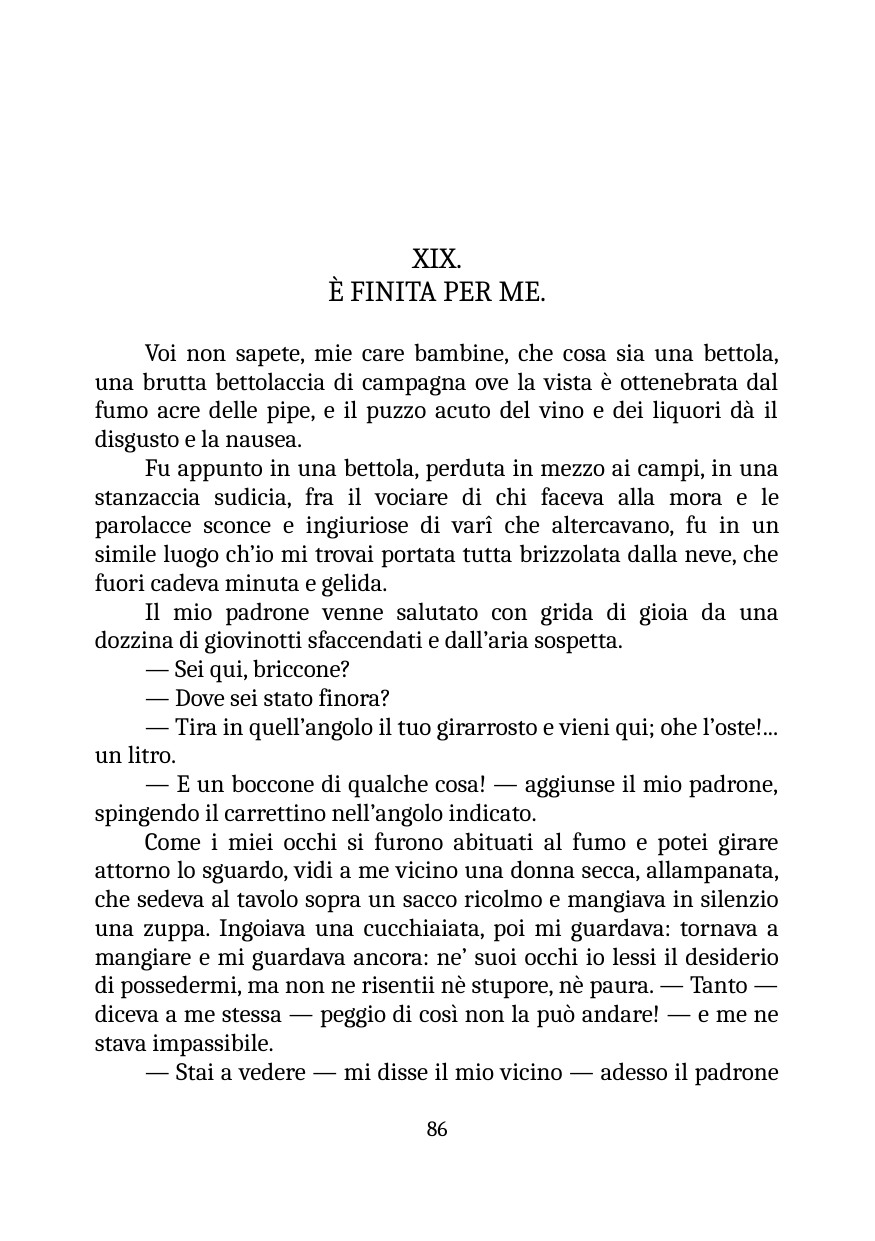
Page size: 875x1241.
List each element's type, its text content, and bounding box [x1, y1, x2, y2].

text Voi non sapete, mie care bambine, che cosa sia una bettola, una brutta bettolaccia di campagna ove la vista è ottenebrata dal fumo acre delle pipe, e il puzzo acuto del vino e dei liquori dà il disgusto e la nausea. [94, 339, 779, 454]
subtitle XIX. È finita per me. [94, 242, 779, 309]
text — Tira in quell’angolo il tuo girarrosto e vieni qui; ohe l’oste!... un litro. [94, 712, 779, 770]
text — Dove sei stato finora? [94, 684, 779, 712]
text Il mio padrone venne salutato con grida di gioia da una dozzina di giovinotti sfaccendati e dall’aria sospetta. [94, 597, 779, 655]
text — E un boccone di qualche cosa! — aggiunse il mio padrone, spingendo il carrettino nell’angolo indicato. [94, 770, 779, 827]
text Fu appunto in una bettola, perduta in mezzo ai campi, in una stanzaccia sudicia, fra il vociare di chi faceva alla mora e le parolacce sconce e ingiuriose di varî che altercavano, fu in un simile luogo ch’io mi trovai portata tutta brizzolata dalla neve, che fuori cadeva minuta e gelida. [94, 454, 779, 597]
text — Sei qui, briccone? [94, 655, 779, 684]
text Come i miei occhi si furono abituati al fumo e potei girare attorno lo sguardo, vidi a me vicino una donna secca, allampanata, che sedeva al tavolo sopra un sacco ricolmo e mangiava in silenzio una zuppa. Ingoiava una cucchiaiata, poi mi guardava: tornava a mangiare e mi guardava ancora: ne’ suoi occhi io lessi il desiderio di possedermi, ma non ne risentii nè stupore, nè paura. — Tanto — diceva a me stessa — peggio di così non la può andare! — e me ne stava impassibile. [94, 827, 779, 1057]
text — Stai a vedere — mi disse il mio vicino — adesso il padrone [94, 1057, 779, 1086]
